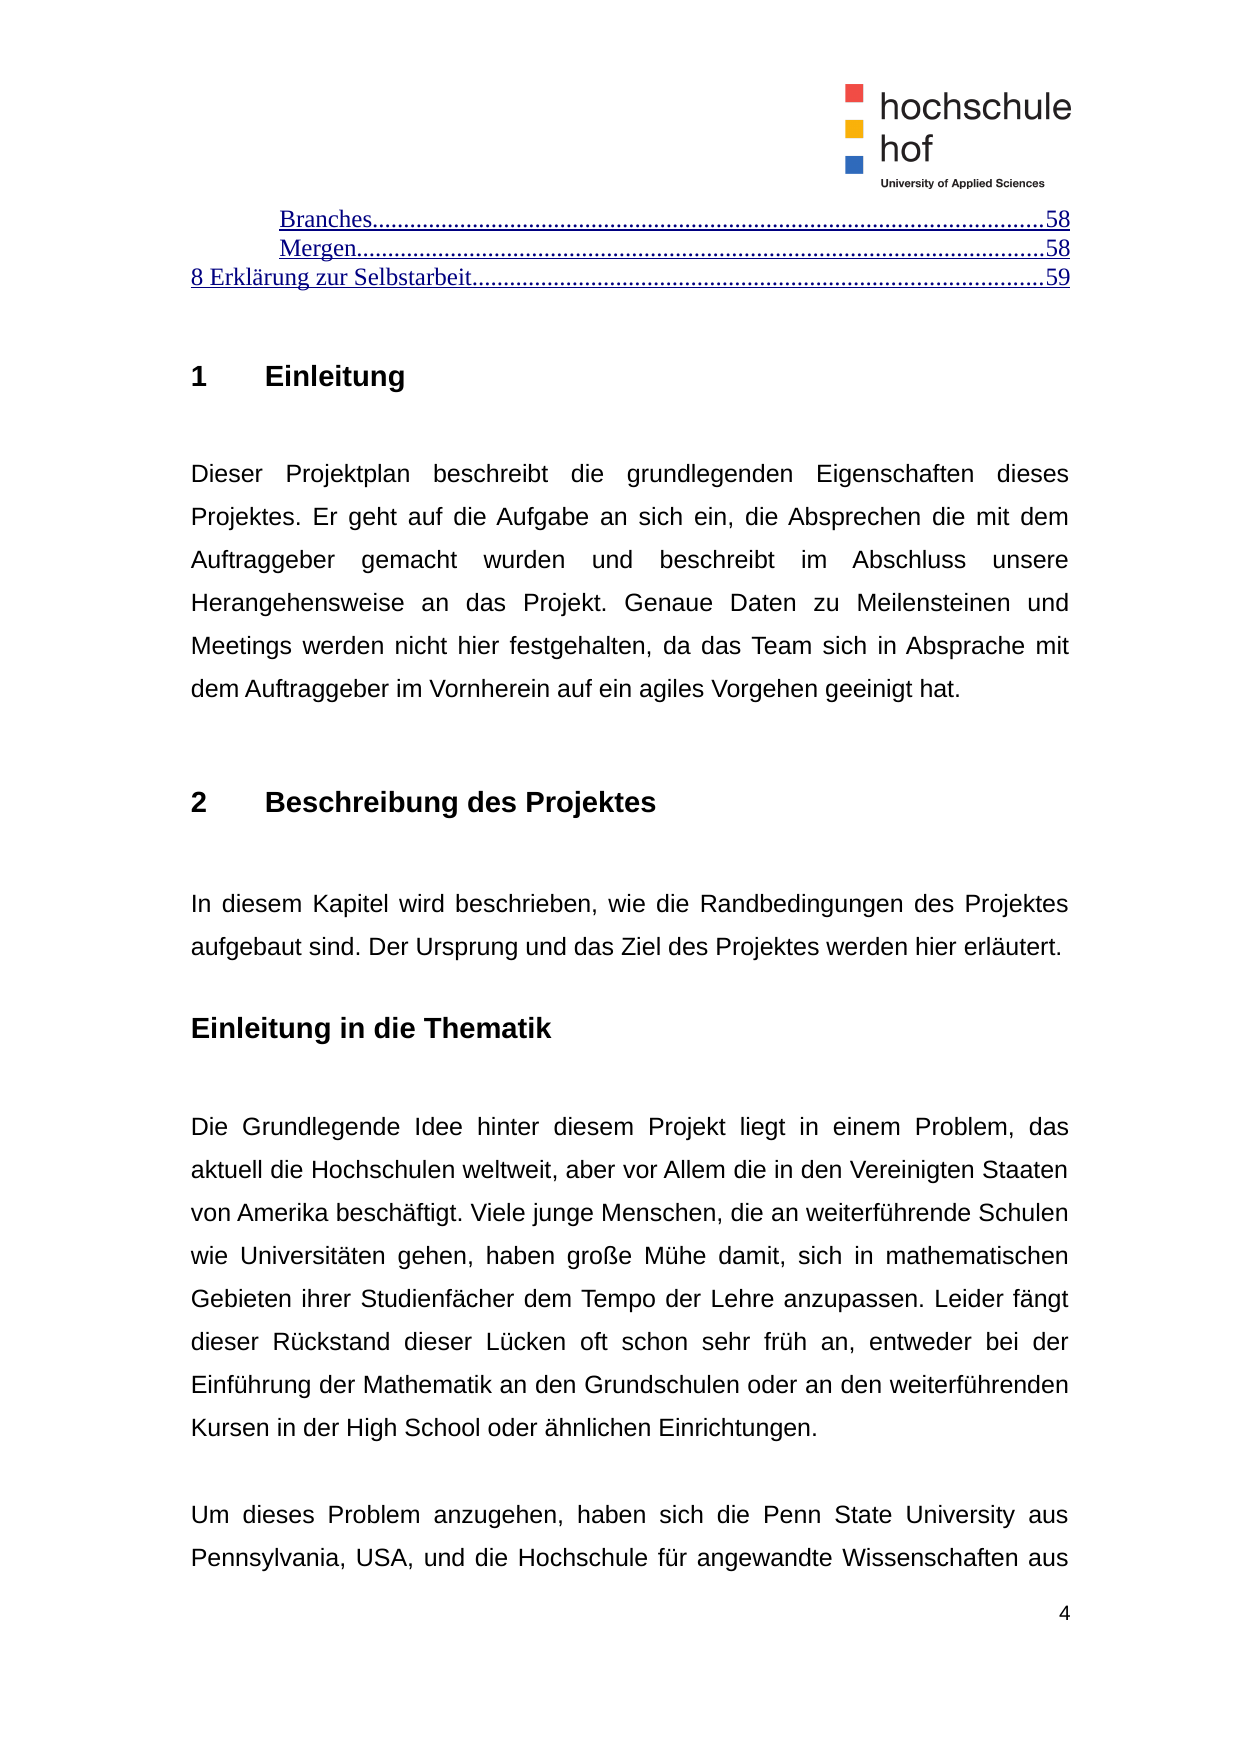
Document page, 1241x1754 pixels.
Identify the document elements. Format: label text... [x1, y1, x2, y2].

text Um dieses Problem anzugehen, haben sich die Penn State University aus Pennsylvania, USA, und die Hochschule für angewandte Wissenschaften aus [191, 1457, 1070, 1572]
subtitle Beschreibung des Projektes [191, 786, 1070, 819]
text Mergen 58 [279, 233, 1070, 258]
text In diesem Kapitel wird beschrieben, wie die Randbedingungen des Projektes aufgebaut sind. Der Ursprung und das Ziel des Projektes werden hier erläutert. [191, 889, 1070, 961]
text Die Grundlegende Idee hinter diesem Projekt liegt in einem Problem, das aktuell die Hochschulen weltweit, aber vor Allem die in den Vereinigten Staaten von Amerika beschäftigt. Viele junge Menschen, die an weiterführende Schulen wie Universitäten gehen, haben große Mühe damit, sich in mathematischen Gebieten ihrer Studienfächer dem Tempo der Lehre anzupassen. Leider fängt dieser Rückstand dieser Lücken oft schon sehr früh an, entweder bei der Einführung der Mathematik an den Grundschulen oder an den weiterführenden Kursen in der High School oder ähnlichen Einrichtungen. [191, 1112, 1070, 1442]
subtitle Einleitung in die Thematik [191, 1011, 1070, 1044]
text Dieser Projektplan beschreibt die grundlegenden Eigenschaften dieses Projektes. Er geht auf die Aufgabe an sich ein, die Absprechen die mit dem Auftraggeber gemacht wurden und beschreibt im Abschluss unsere Herangehensweise an das Projekt. Genaue Daten zu Meilensteinen und Meetings werden nicht hier festgehalten, da das Team sich in Absprache mit dem Auftraggeber im Vornherein auf ein agiles Vorgehen geeinigt hat. [191, 459, 1070, 703]
text 8 Erklärung zur Selbstarbeit 59 [191, 262, 1070, 287]
text Branches 58 [279, 204, 1070, 229]
subtitle Einleitung [191, 359, 1070, 392]
